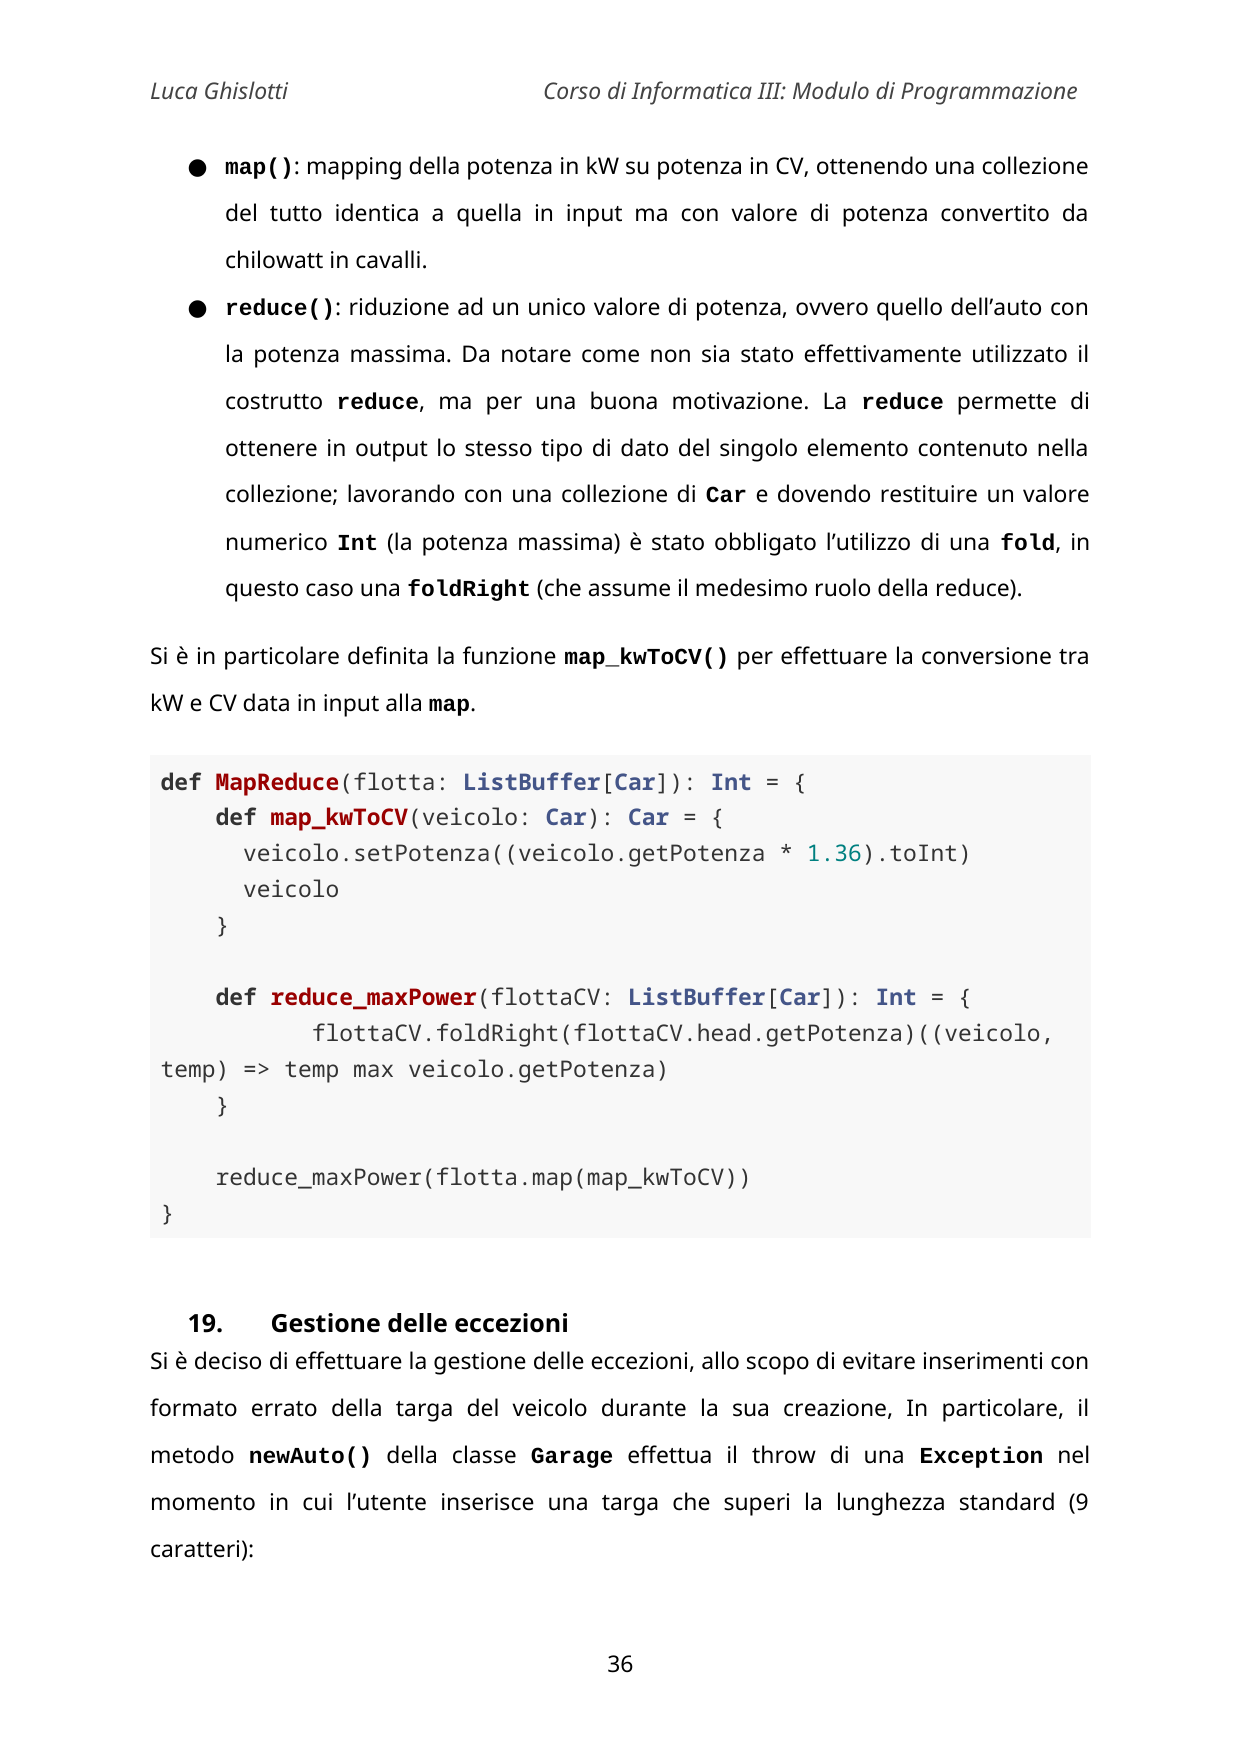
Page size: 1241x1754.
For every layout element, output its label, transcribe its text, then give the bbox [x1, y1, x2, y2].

subtitle Gestione delle eccezioni [187, 1306, 1090, 1340]
table_header def MapReduce(flotta: ListBuffer[Car]): Int = { def map_kwToCV(veicolo: Car): Car = { veicolo.setPotenza((veicolo.getPotenza * 1.36).toInt) veicolo } def reduce_maxPower(flottaCV: ListBuffer[Car]): Int = { flottaCV.foldRight(flottaCV.head.getPotenza)((veicolo, temp) => temp max veicolo.getPotenza) } reduce_maxPower(flotta.map(map_kwToCV)) } [150, 755, 1091, 1238]
list map(): mapping della potenza in kW su potenza in CV, ottenendo una collezione del tutto identica a quella in input ma con valore di potenza convertito da chilowatt in cavalli. [187, 150, 1090, 275]
text Si è in particolare definita la funzione map_kwToCV() per effettuare la conversione tra kW e CV data in input alla map. [150, 640, 1090, 718]
text Si è deciso di effettuare la gestione delle eccezioni, allo scopo di evitare inserimenti con formato errato della targa del veicolo durante la sua creazione, In particolare, il metodo newAuto() della classe Garage effettua il throw di una Exception nel momento in cui l’utente inserisce una targa che superi la lunghezza standard (9 caratteri): [150, 1345, 1090, 1564]
list reduce(): riduzione ad un unico valore di potenza, ovvero quello dell’auto con la potenza massima. Da notare come non sia stato effettivamente utilizzato il costrutto reduce, ma per una buona motivazione. La reduce permette di ottenere in output lo stesso tipo di dato del singolo elemento contenuto nella collezione; lavorando con una collezione di Car e dovendo restituire un valore numerico Int (la potenza massima) è stato obbligato l’utilizzo di una fold, in questo caso una foldRight (che assume il medesimo ruolo della reduce). [187, 291, 1090, 604]
